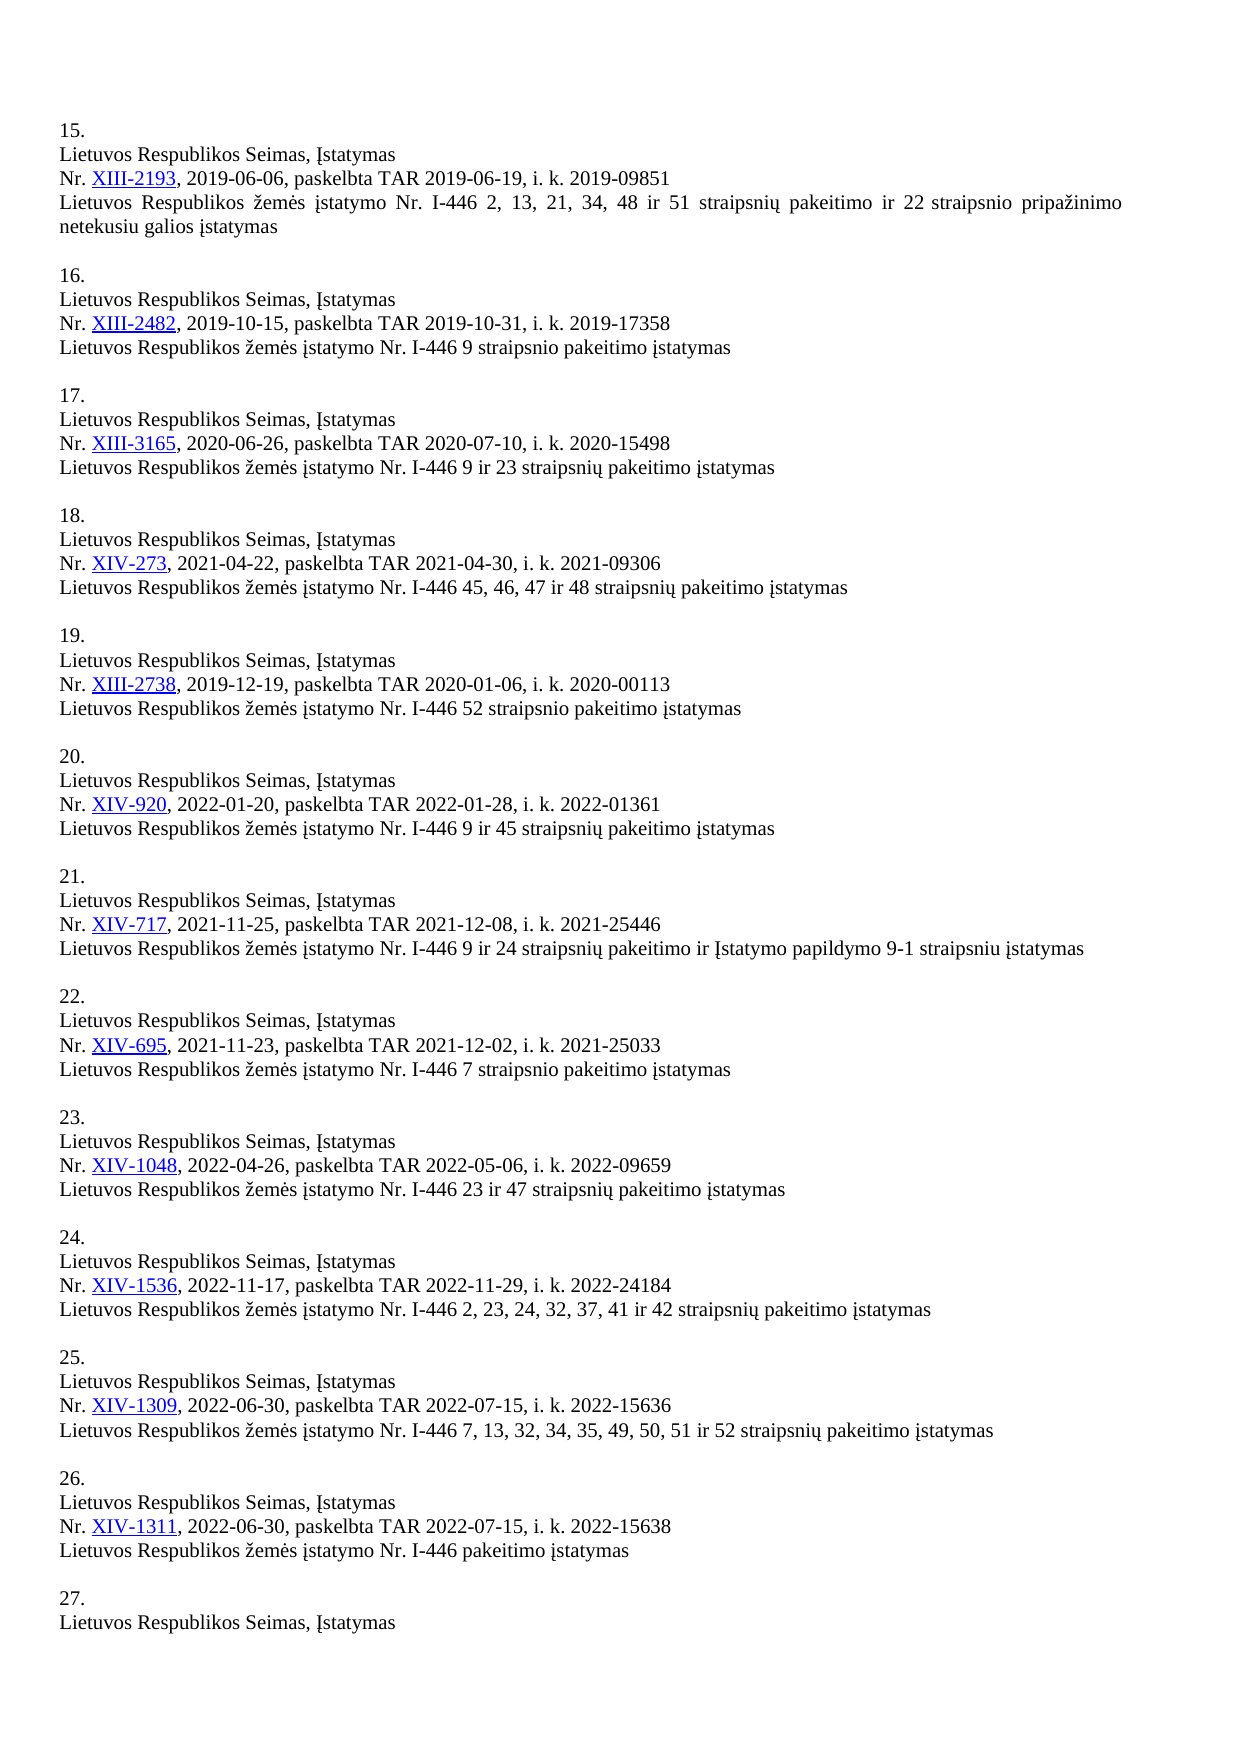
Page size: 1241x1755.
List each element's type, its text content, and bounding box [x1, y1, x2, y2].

text 27. [59, 1586, 1122, 1610]
text Nr. XIV-695, 2021-11-23, paskelbta TAR 2021-12-02, i. k. 2021-25033 [59, 1032, 1122, 1057]
text 18. [59, 503, 1122, 527]
text Lietuvos Respublikos žemės įstatymo Nr. I-446 9 ir 24 straipsnių pakeitimo ir Įstatymo papildymo 9-1 straipsniu įstatymas [59, 936, 1122, 960]
text Nr. XIV-1048, 2022-04-26, paskelbta TAR 2022-05-06, i. k. 2022-09659 [59, 1153, 1122, 1177]
text Nr. XIV-1311, 2022-06-30, paskelbta TAR 2022-07-15, i. k. 2022-15638 [59, 1514, 1122, 1538]
text Nr. XIII-2193, 2019-06-06, paskelbta TAR 2019-06-19, i. k. 2019-09851 [59, 166, 1122, 190]
text Lietuvos Respublikos Seimas, Įstatymas [59, 287, 1122, 311]
text Nr. XIV-273, 2021-04-22, paskelbta TAR 2021-04-30, i. k. 2021-09306 [59, 551, 1122, 575]
text Lietuvos Respublikos žemės įstatymo Nr. I-446 45, 46, 47 ir 48 straipsnių pakeitimo įstatymas [59, 575, 1122, 599]
text Nr. XIV-717, 2021-11-25, paskelbta TAR 2021-12-08, i. k. 2021-25446 [59, 912, 1122, 936]
text Lietuvos Respublikos žemės įstatymo Nr. I-446 7, 13, 32, 34, 35, 49, 50, 51 ir 52 straipsnių pakeitimo įstatymas [59, 1417, 1122, 1442]
text 22. [59, 984, 1122, 1008]
text Nr. XIV-1536, 2022-11-17, paskelbta TAR 2022-11-29, i. k. 2022-24184 [59, 1273, 1122, 1297]
text Lietuvos Respublikos Seimas, Įstatymas [59, 768, 1122, 792]
text Lietuvos Respublikos Seimas, Įstatymas [59, 1490, 1122, 1514]
text 20. [59, 744, 1122, 768]
text Lietuvos Respublikos žemės įstatymo Nr. I-446 23 ir 47 straipsnių pakeitimo įstatymas [59, 1177, 1122, 1201]
text Lietuvos Respublikos Seimas, Įstatymas [59, 1249, 1122, 1273]
text Lietuvos Respublikos žemės įstatymo Nr. I-446 9 straipsnio pakeitimo įstatymas [59, 335, 1122, 359]
text 17. [59, 383, 1122, 407]
text 19. [59, 623, 1122, 647]
text Lietuvos Respublikos žemės įstatymo Nr. I-446 pakeitimo įstatymas [59, 1538, 1122, 1562]
text 24. [59, 1225, 1122, 1249]
text Nr. XIII-2738, 2019-12-19, paskelbta TAR 2020-01-06, i. k. 2020-00113 [59, 672, 1122, 696]
text Lietuvos Respublikos Seimas, Įstatymas [59, 1369, 1122, 1393]
text Lietuvos Respublikos žemės įstatymo Nr. I-446 9 ir 45 straipsnių pakeitimo įstatymas [59, 816, 1122, 840]
text 23. [59, 1105, 1122, 1129]
text Nr. XIV-1309, 2022-06-30, paskelbta TAR 2022-07-15, i. k. 2022-15636 [59, 1393, 1122, 1417]
text Lietuvos Respublikos Seimas, Įstatymas [59, 1610, 1122, 1634]
text Lietuvos Respublikos žemės įstatymo Nr. I-446 2, 23, 24, 32, 37, 41 ir 42 straipsnių pakeitimo įstatymas [59, 1297, 1122, 1321]
text Lietuvos Respublikos Seimas, Įstatymas [59, 527, 1122, 551]
text Nr. XIV-920, 2022-01-20, paskelbta TAR 2022-01-28, i. k. 2022-01361 [59, 792, 1122, 816]
text Lietuvos Respublikos Seimas, Įstatymas [59, 1008, 1122, 1032]
text Lietuvos Respublikos Seimas, Įstatymas [59, 407, 1122, 431]
text Lietuvos Respublikos žemės įstatymo Nr. I-446 7 straipsnio pakeitimo įstatymas [59, 1057, 1122, 1081]
text Lietuvos Respublikos žemės įstatymo Nr. I-446 52 straipsnio pakeitimo įstatymas [59, 696, 1122, 720]
text Lietuvos Respublikos žemės įstatymo Nr. I-446 2, 13, 21, 34, 48 ir 51 straipsnių pakeitimo ir 22 straipsnio pripažinimo netekusiu galios įstatymas [59, 190, 1122, 238]
text Lietuvos Respublikos Seimas, Įstatymas [59, 647, 1122, 672]
text Nr. XIII-2482, 2019-10-15, paskelbta TAR 2019-10-31, i. k. 2019-17358 [59, 311, 1122, 335]
text 16. [59, 262, 1122, 287]
text 25. [59, 1345, 1122, 1369]
text 26. [59, 1466, 1122, 1490]
text Lietuvos Respublikos Seimas, Įstatymas [59, 888, 1122, 912]
text Lietuvos Respublikos žemės įstatymo Nr. I-446 9 ir 23 straipsnių pakeitimo įstatymas [59, 455, 1122, 479]
text Lietuvos Respublikos Seimas, Įstatymas [59, 142, 1122, 166]
text Lietuvos Respublikos Seimas, Įstatymas [59, 1129, 1122, 1153]
text Nr. XIII-3165, 2020-06-26, paskelbta TAR 2020-07-10, i. k. 2020-15498 [59, 431, 1122, 455]
text 21. [59, 864, 1122, 888]
text 15. [59, 118, 1122, 142]
